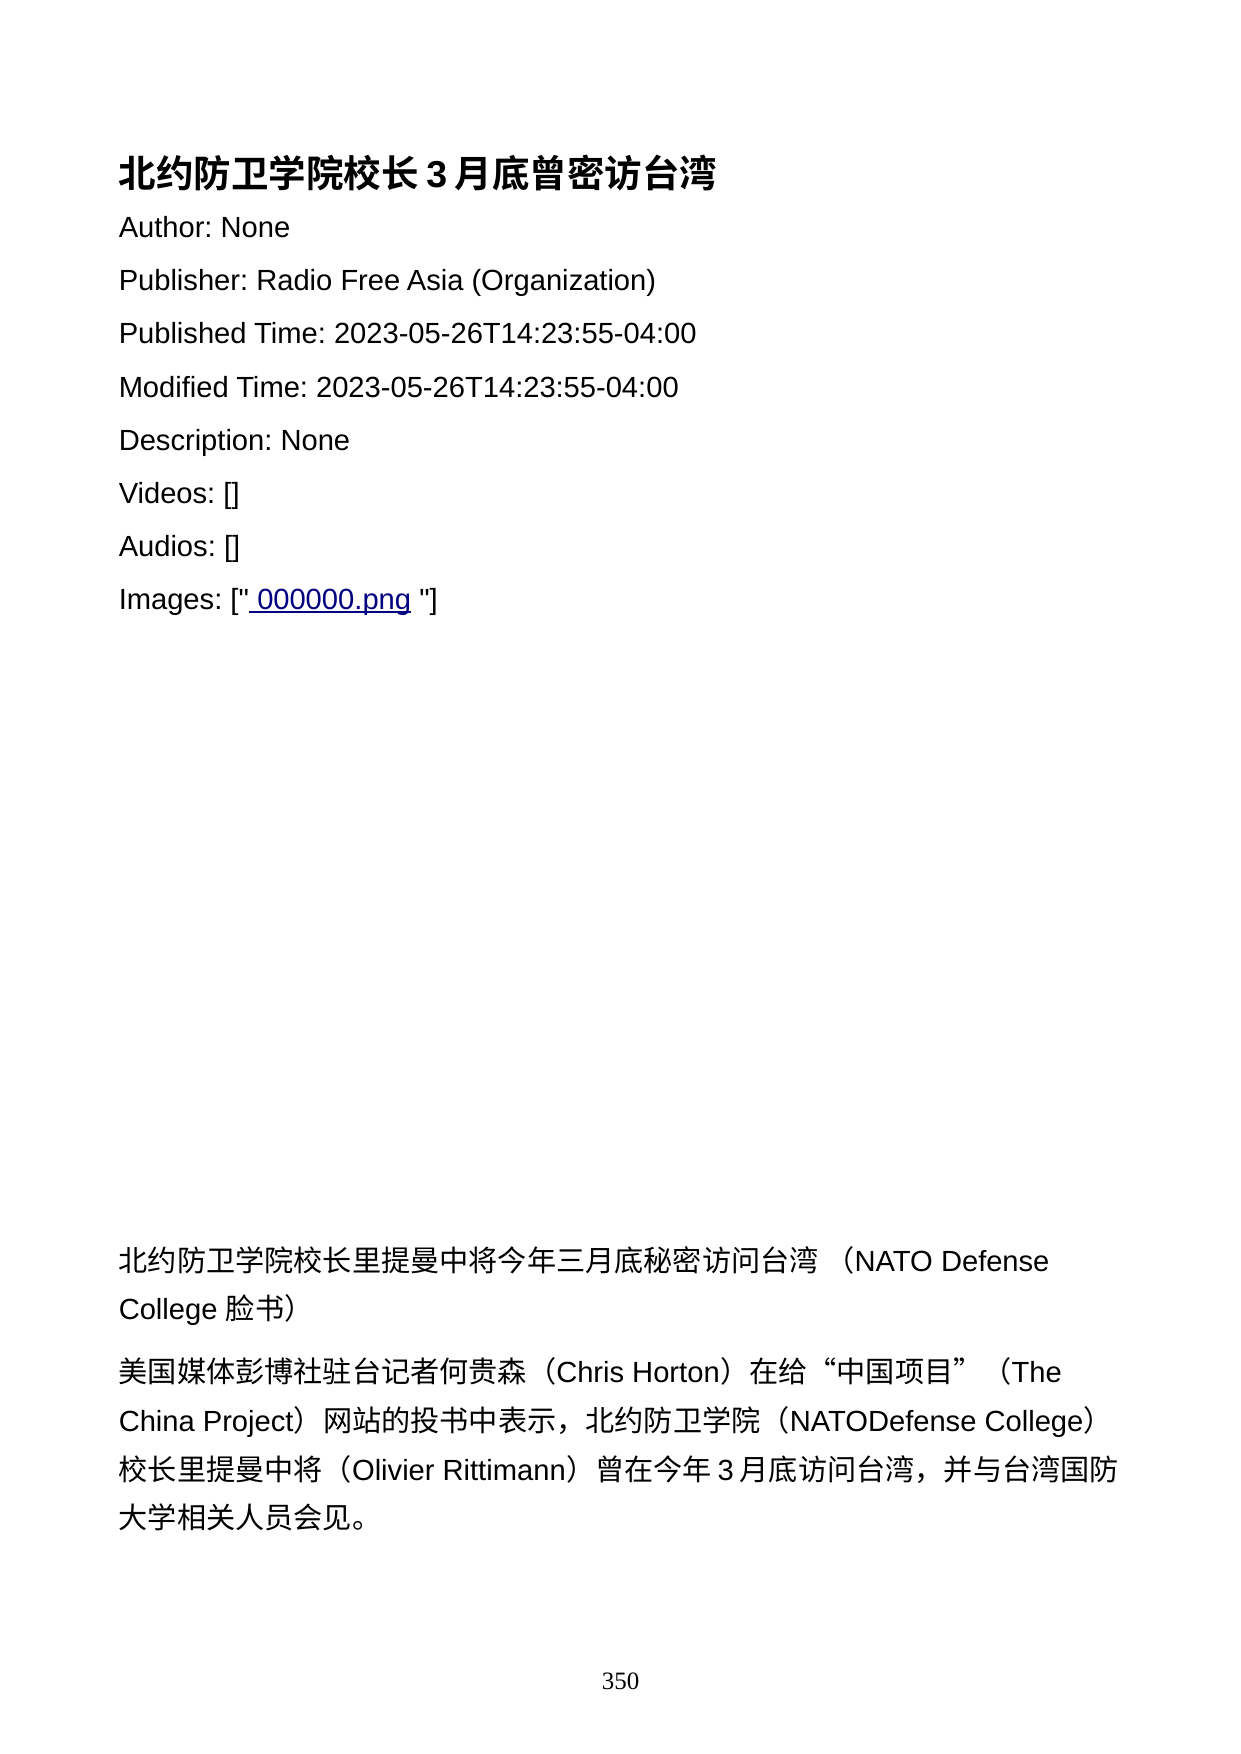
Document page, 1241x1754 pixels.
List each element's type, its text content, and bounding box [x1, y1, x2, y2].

text Videos: [] [118, 476, 1122, 509]
text Author: None [118, 210, 1122, 244]
text 美国媒体彭博社驻台记者何贵森（Chris Horton）在给“中国项目”（The China Project）网站的投书中表示，北约防卫学院（NATODefense College）校长里提曼中将（Olivier Rittimann）曾在今年3月底访问台湾，并与台湾国防大学相关人员会见。 [118, 1349, 1122, 1537]
text 北约防卫学院校长里提曼中将今年三月底秘密访问台湾 （NATO Defense College 脸书） [118, 635, 1122, 1328]
subtitle 北约防卫学院校长3月底曾密访台湾 [118, 143, 1122, 198]
text Audios: [] [118, 529, 1122, 563]
text Published Time: 2023-05-26T14:23:55-04:00 [118, 317, 1122, 350]
text Publisher: Radio Free Asia (Organization) [118, 263, 1122, 297]
text Modified Time: 2023-05-26T14:23:55-04:00 [118, 370, 1122, 403]
text Description: None [118, 423, 1122, 456]
text Images: [" 000000.png "] [118, 582, 1122, 616]
